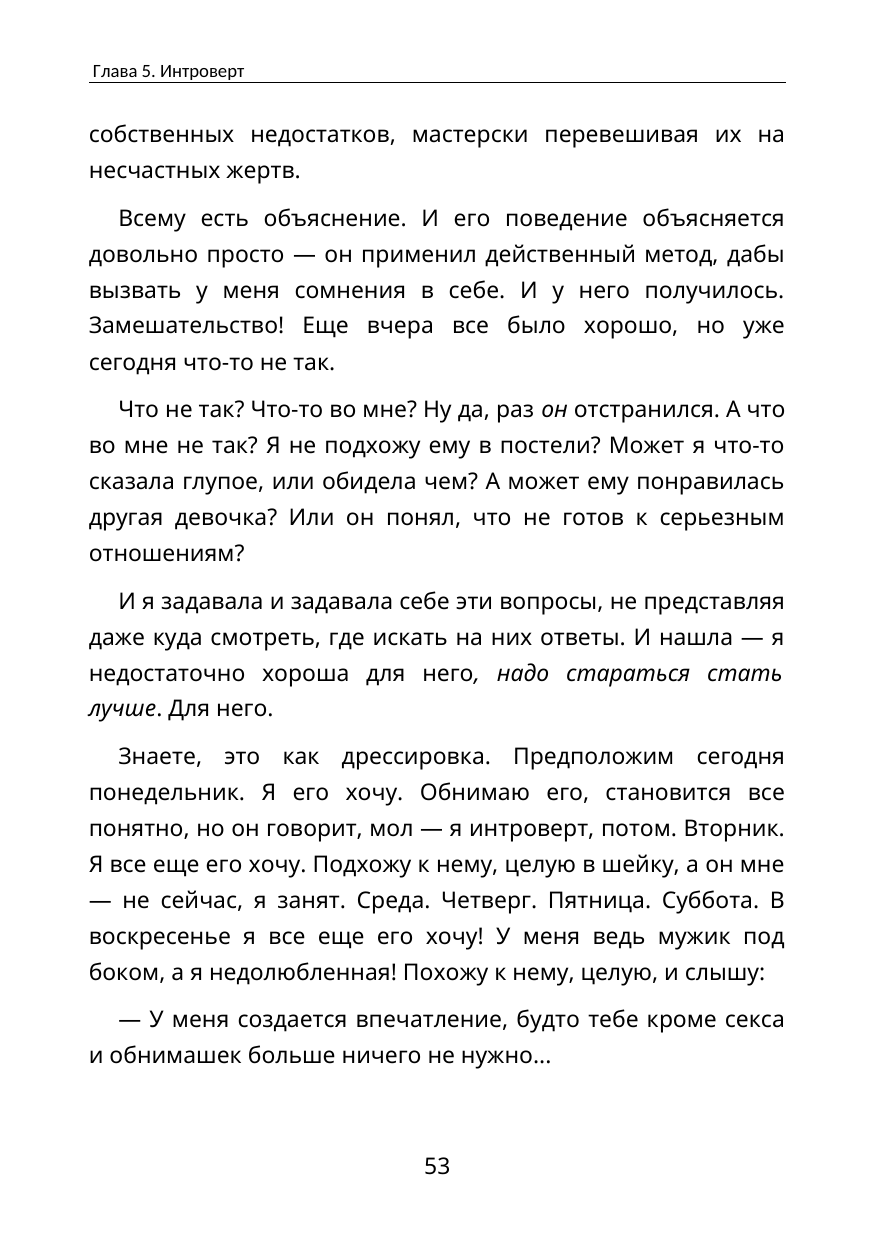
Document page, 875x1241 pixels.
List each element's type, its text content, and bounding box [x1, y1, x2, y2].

text собственных недостатков, мастерски перевешивая их на несчастных жертв. [88, 118, 786, 185]
text Всему есть объяснение. И его поведение объясняется довольно просто — он применил действенный метод, дабы вызвать у меня сомнения в себе. И у него получилось. Замешательство! Еще вчера все было хорошо, но уже сегодня что-то не так. [88, 202, 786, 377]
text Что не так? Что-то во мне? Ну да, раз он отстранился. А что во мне не так? Я не подхожу ему в постели? Может я что-то сказала глупое, или обидела чем? А может ему понравилась другая девочка? Или он понял, что не готов к серьезным отношениям? [88, 393, 786, 568]
text Знаете, это как дрессировка. Предположим сегодня понедельник. Я его хочу. Обнимаю его, становится все понятно, но он говорит, мол — я интроверт, потом. Вторник. Я все еще его хочу. Подхожу к нему, целую в шейку, а он мне — не сейчас, я занят. Среда. Четверг. Пятница. Суббота. В воскресенье я все еще его хочу! У меня ведь мужик под боком, а я недолюбленная! Похожу к нему, целую, и слышу: [88, 740, 786, 987]
text — У меня создается впечатление, будто тебе кроме секса и обнимашек больше ничего не нужно... [88, 1003, 786, 1071]
text И я задавала и задавала себе эти вопросы, не представляя даже куда смотреть, где искать на них ответы. И нашла — я недостаточно хороша для него, надо стараться стать лучше. Для него. [88, 584, 786, 724]
